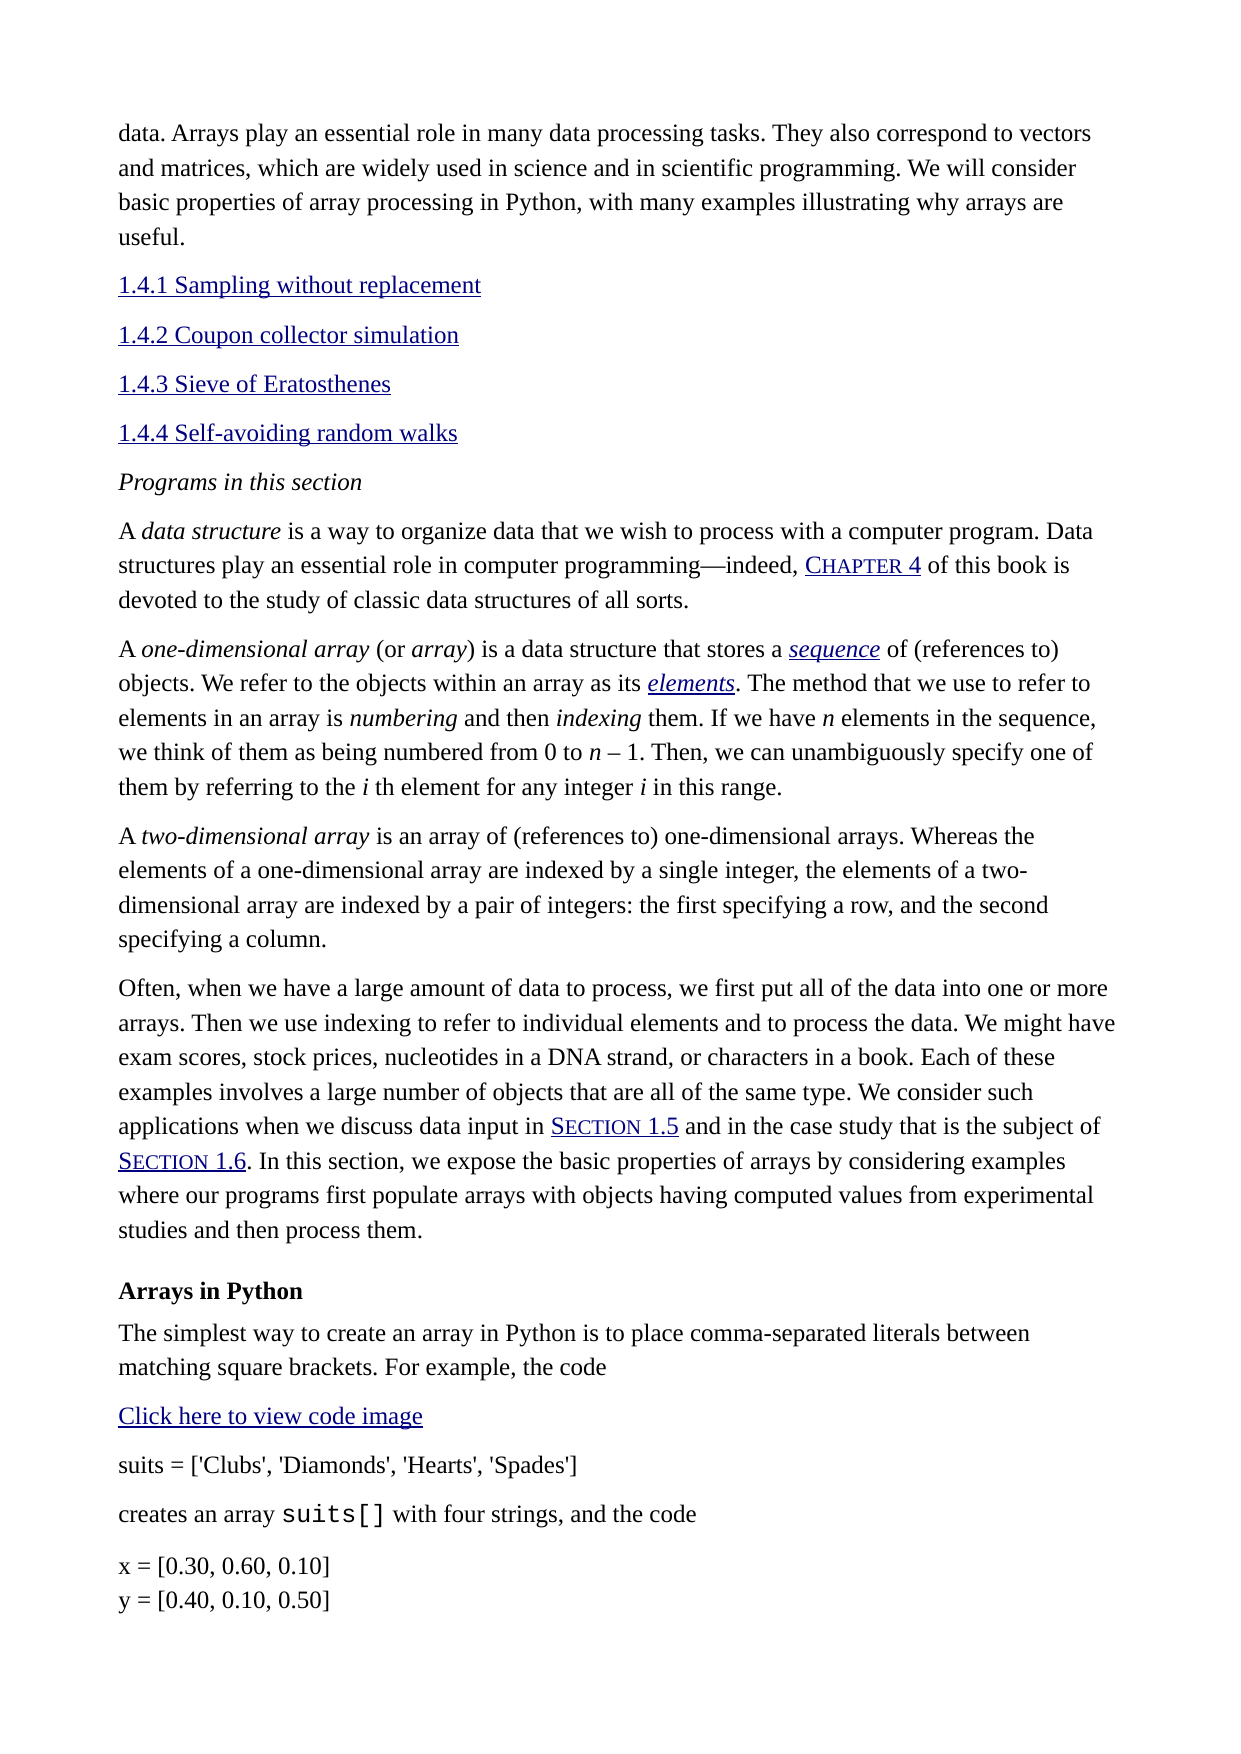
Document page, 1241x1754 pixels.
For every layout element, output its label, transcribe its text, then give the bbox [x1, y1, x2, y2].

text suits = ['Clubs', 'Diamonds', 'Hearts', 'Spades'] [118, 1450, 1122, 1479]
text A one-dimensional array (or array) is a data structure that stores a sequence of (references to) objects. We refer to the objects within an array as its elements. The method that we use to refer to elements in an array is numbering and then indexing them. If we have n elements in the sequence, we think of them as being numbered from 0 to n – 1. Then, we can unambiguously specify one of them by referring to the i th element for any integer i in this range. [118, 634, 1122, 801]
text A two-dimensional array is an array of (references to) one-dimensional arrays. Whereas the elements of a one-dimensional array are indexed by a single integer, the elements of a two-dimensional array are indexed by a pair of integers: the first specifying a row, and the second specifying a column. [118, 821, 1122, 953]
text A data structure is a way to organize data that we wish to process with a computer program. Data structures play an essential role in computer programming—indeed, CHAPTER 4 of this book is devoted to the study of classic data structures of all sorts. [118, 516, 1122, 614]
text Click here to view code image [118, 1401, 1122, 1430]
text The simplest way to create an array in Python is to place comma-separated literals between matching square brackets. For example, the code [118, 1318, 1122, 1381]
text Programs in this section [118, 467, 1122, 496]
text x = [0.30, 0.60, 0.10] y = [0.40, 0.10, 0.50] [118, 1551, 1122, 1614]
text data. Arrays play an essential role in many data processing tasks. They also correspond to vectors and matrices, which are widely used in science and in scientific programming. We will consider basic properties of array processing in Python, with many examples illustrating why arrays are useful. [118, 118, 1122, 250]
text 1.4.1 Sampling without replacement [118, 271, 1122, 299]
text 1.4.3 Sieve of Eratosthenes [118, 369, 1122, 397]
subtitle Arrays in Python [118, 1276, 1122, 1305]
text Often, when we have a large amount of data to process, we first put all of the data into one or more arrays. Then we use indexing to refer to individual elements and to process the data. We might have exam scores, stock prices, nucleotides in a DNA strand, or characters in a book. Each of these examples involves a large number of objects that are all of the same type. We consider such applications when we discuss data input in SECTION 1.5 and in the case study that is the subject of SECTION 1.6. In this section, we expose the basic properties of arrays by considering examples where our programs first populate arrays with objects having computed values from experimental studies and then process them. [118, 973, 1122, 1243]
text 1.4.2 Coupon collector simulation [118, 320, 1122, 348]
text 1.4.4 Self-avoiding random walks [118, 418, 1122, 447]
text creates an array suits[] with four strings, and the code [118, 1499, 1122, 1530]
